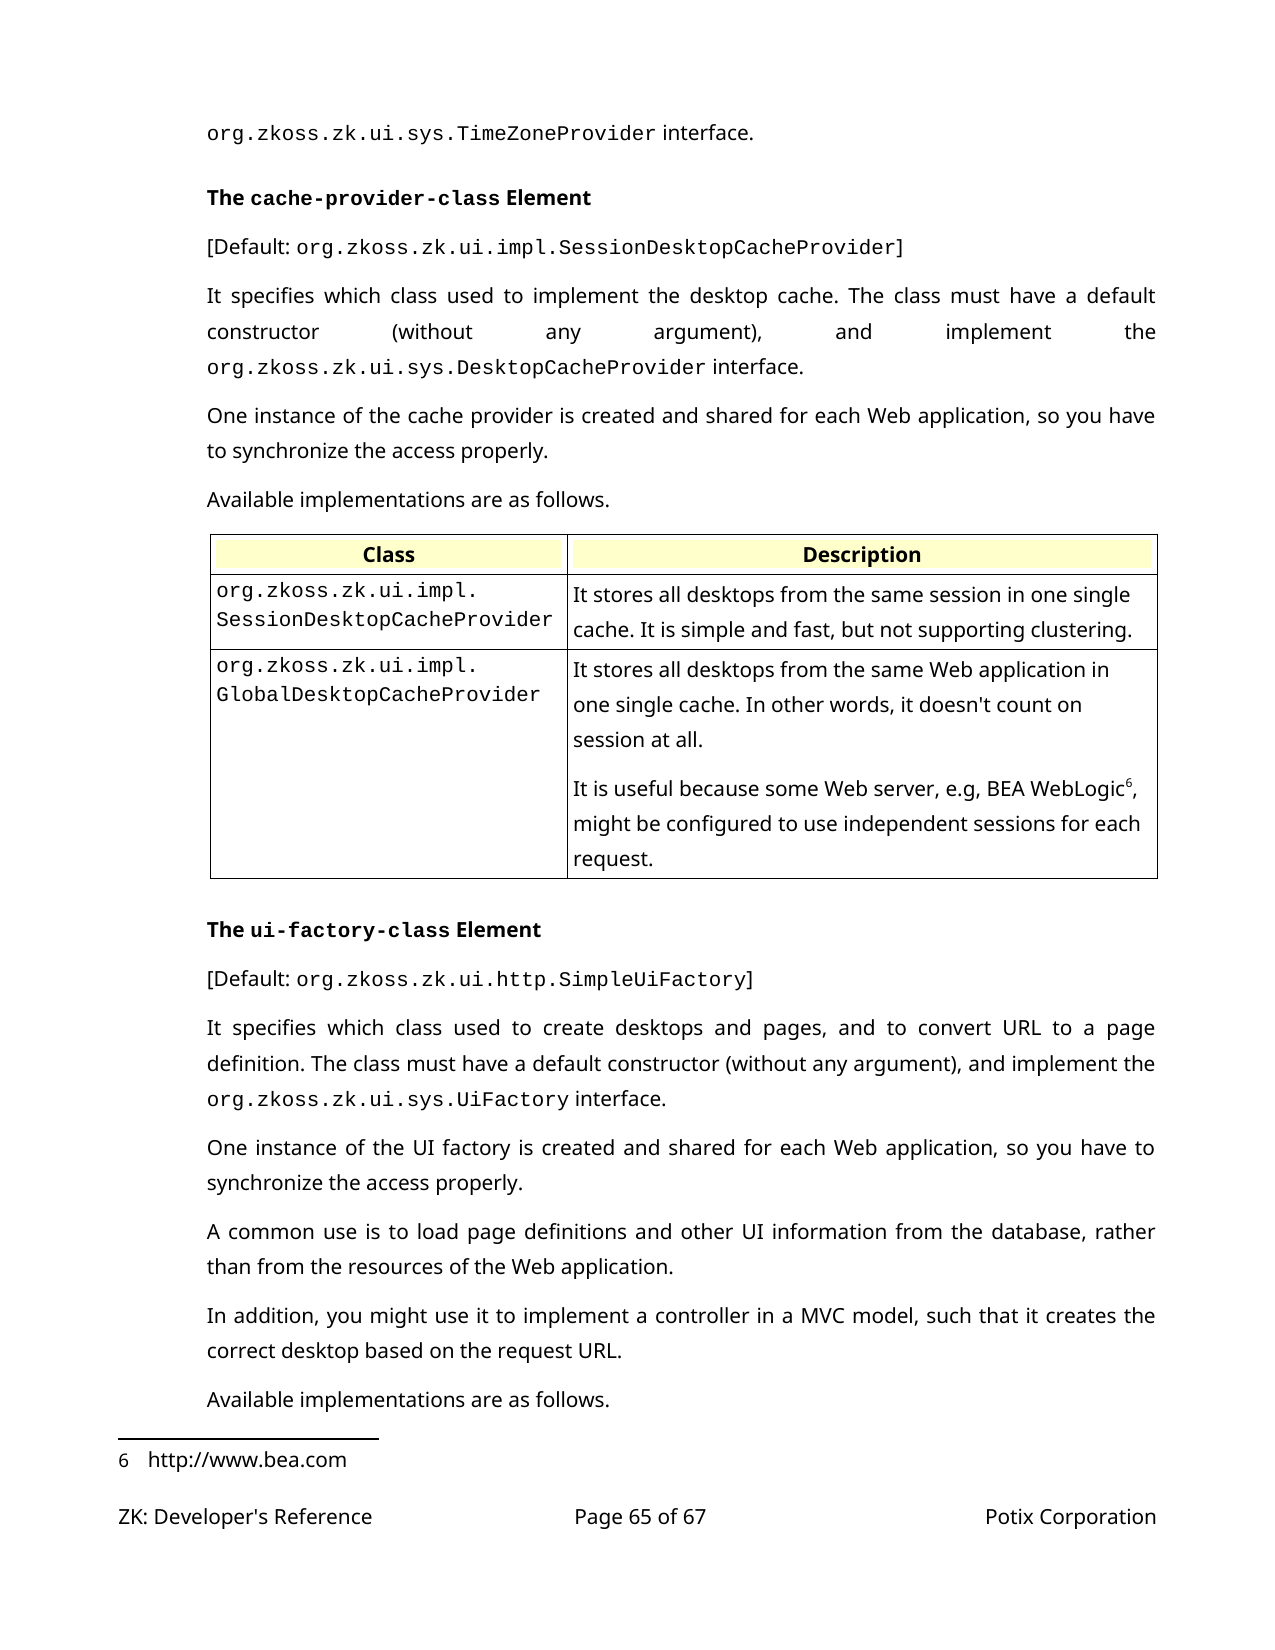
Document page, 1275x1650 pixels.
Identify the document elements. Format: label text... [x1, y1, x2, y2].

text Available implementations are as follows. [207, 485, 1157, 513]
table_cell It stores all desktops from the same session in one single cache. It is simple and fast, but not supporting clustering. [568, 575, 1157, 649]
text It specifies which class used to create desktops and pages, and to convert URL to a page definition. The class must have a default constructor (without any argument), and implement the org.zkoss.zk.ui.sys.UiFactory interface. [207, 1013, 1157, 1112]
table_header Description [568, 535, 1157, 574]
text Available implementations are as follows. [207, 1385, 1157, 1413]
text [Default: org.zkoss.zk.ui.impl.SessionDesktopCacheProvider] [207, 232, 1157, 261]
table_cell It stores all desktops from the same Web application in one single cache. In other words, it doesn't count on session at all. It is useful because some Web server, e.g, BEA WebLogic, might be configured to use independent sessions for each request. [568, 650, 1157, 878]
table_cell org.zkoss.zk.ui.impl. SessionDesktopCacheProvider [211, 575, 567, 649]
text One instance of the cache provider is created and shared for each Web application, so you have to synchronize the access properly. [207, 401, 1157, 465]
subtitle The ui-factory-class Element [207, 915, 1157, 944]
table_cell org.zkoss.zk.ui.impl. GlobalDesktopCacheProvider [211, 650, 567, 878]
subtitle The cache-provider-class Element [207, 183, 1157, 212]
text [Default: org.zkoss.zk.ui.http.SimpleUiFactory] [207, 964, 1157, 993]
text It specifies which class used to implement the desktop cache. The class must have a default constructor (without any argument), and implement the org.zkoss.zk.ui.sys.DesktopCacheProvider interface. [207, 282, 1157, 381]
text org.zkoss.zk.ui.sys.TimeZoneProvider interface. [207, 118, 1157, 147]
text One instance of the UI factory is created and shared for each Web application, so you have to synchronize the access properly. [207, 1133, 1157, 1197]
text In addition, you might use it to implement a controller in a MVC model, such that it creates the correct desktop based on the request URL. [207, 1301, 1157, 1365]
text A common use is to load page definitions and other UI information from the database, rather than from the resources of the Web application. [207, 1217, 1157, 1281]
table_header Class [211, 535, 567, 574]
